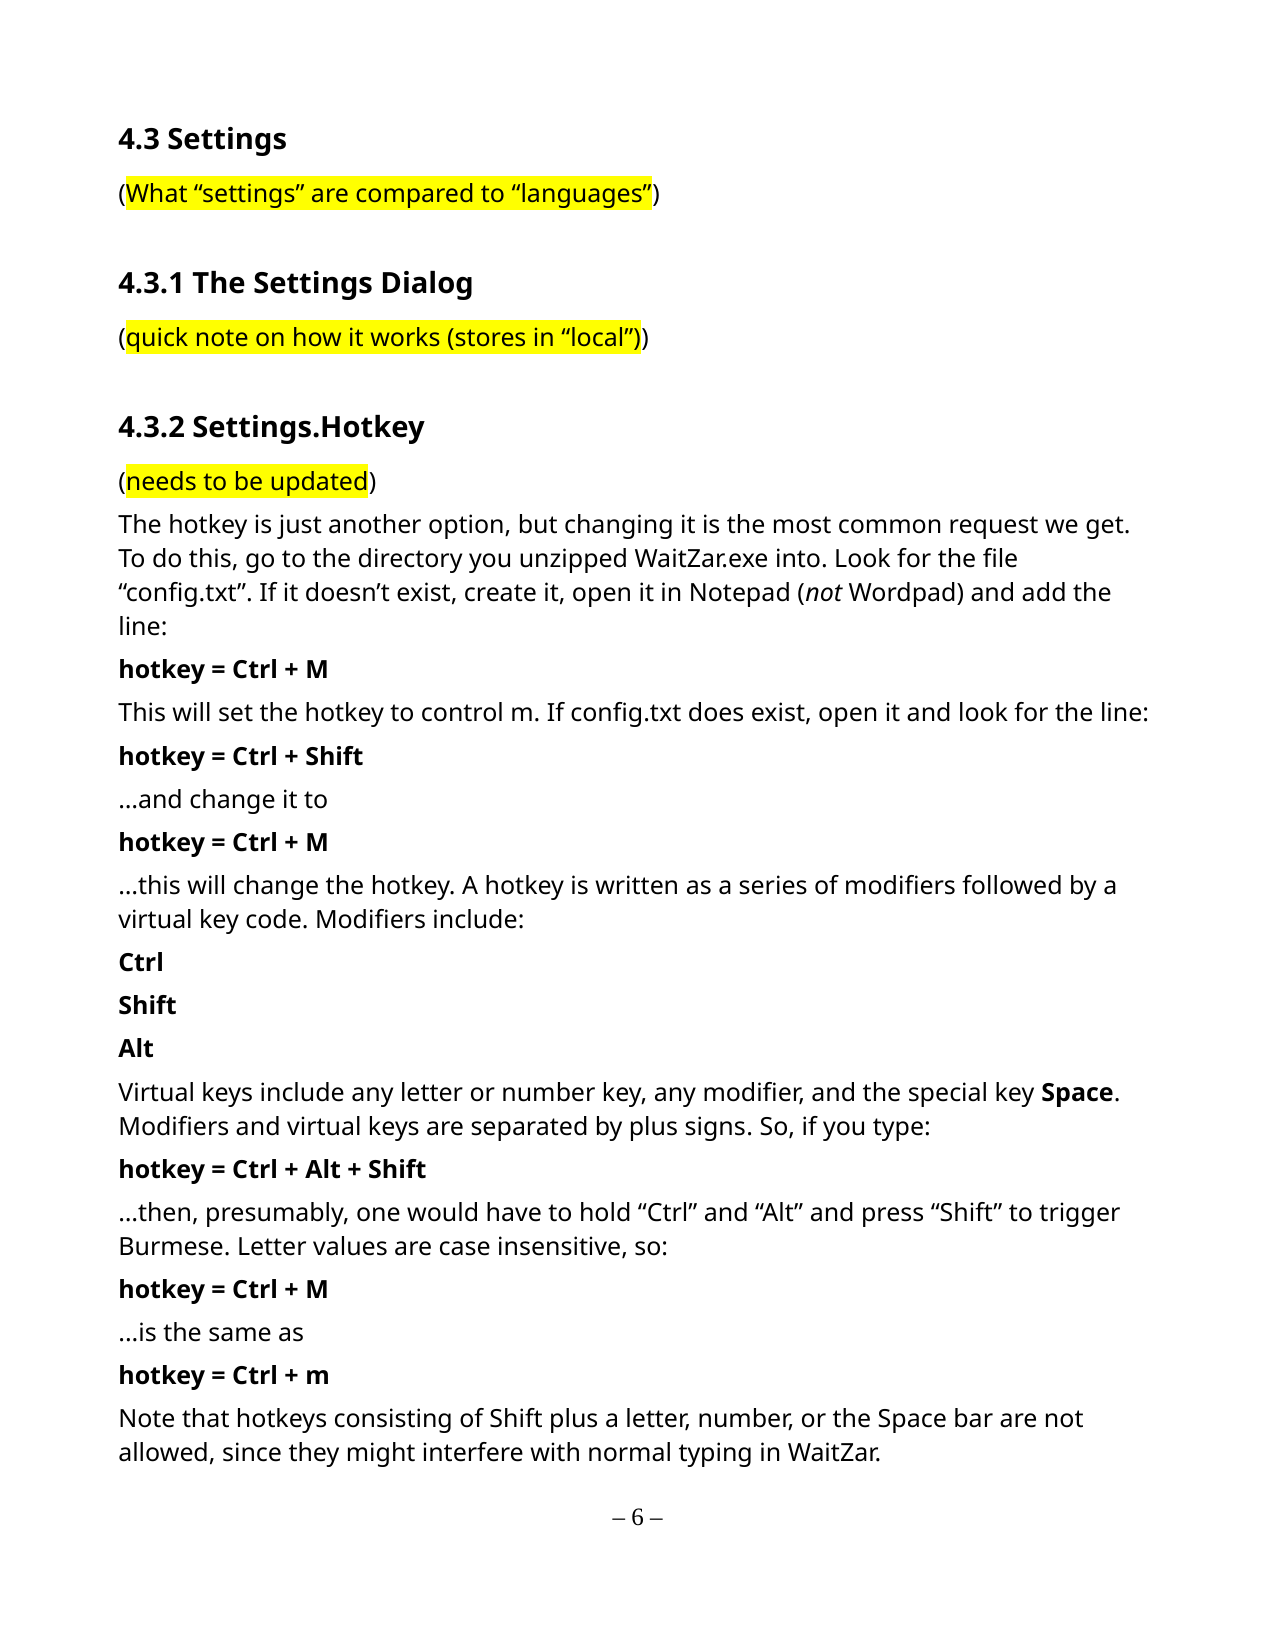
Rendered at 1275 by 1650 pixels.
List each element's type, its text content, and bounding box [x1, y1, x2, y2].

text …then, presumably, one would have to hold “Ctrl” and “Alt” and press “Shift” to trigger Burmese. Letter values are case insensitive, so: [118, 1194, 1157, 1263]
text hotkey = Ctrl + M [118, 652, 1157, 686]
text …and change it to [118, 781, 1157, 815]
text Ctrl [118, 945, 1157, 979]
text ...is the same as [118, 1315, 1157, 1349]
text …this will change the hotkey. A hotkey is written as a series of modifiers followed by a virtual key code. Modifiers include: [118, 868, 1157, 936]
text Alt [118, 1031, 1157, 1065]
text (What “settings” are compared to “languages”) [118, 176, 1157, 210]
text hotkey = Ctrl + M [118, 1272, 1157, 1306]
text hotkey = Ctrl + m [118, 1358, 1157, 1392]
subtitle 4.3.1 The Settings Dialog [118, 262, 1157, 302]
text Note that hotkeys consisting of Shift plus a letter, number, or the Space bar are not allowed, since they might interfere with normal typing in WaitZar. [118, 1401, 1157, 1469]
text Shift [118, 988, 1157, 1022]
subtitle 4.3.2 Settings.Hotkey [118, 406, 1157, 446]
subtitle 4.3 Settings [118, 118, 1157, 158]
text (quick note on how it works (stores in “local”)) [118, 320, 1157, 354]
text The hotkey is just another option, but changing it is the most common request we get. To do this, go to the directory you unzipped WaitZar.exe into. Look for the file “config.txt”. If it doesn’t exist, create it, open it in Notepad (not Wordpad) and add the line: [118, 507, 1157, 643]
text (needs to be updated) [118, 463, 1157, 498]
text hotkey = Ctrl + Shift [118, 738, 1157, 772]
text Virtual keys include any letter or number key, any modifier, and the special key Space. Modifiers and virtual keys are separated by plus signs. So, if you type: [118, 1074, 1157, 1142]
text This will set the hotkey to control m. If config.txt does exist, open it and look for the line: [118, 695, 1157, 729]
text hotkey = Ctrl + Alt + Shift [118, 1151, 1157, 1185]
text hotkey = Ctrl + M [118, 824, 1157, 858]
